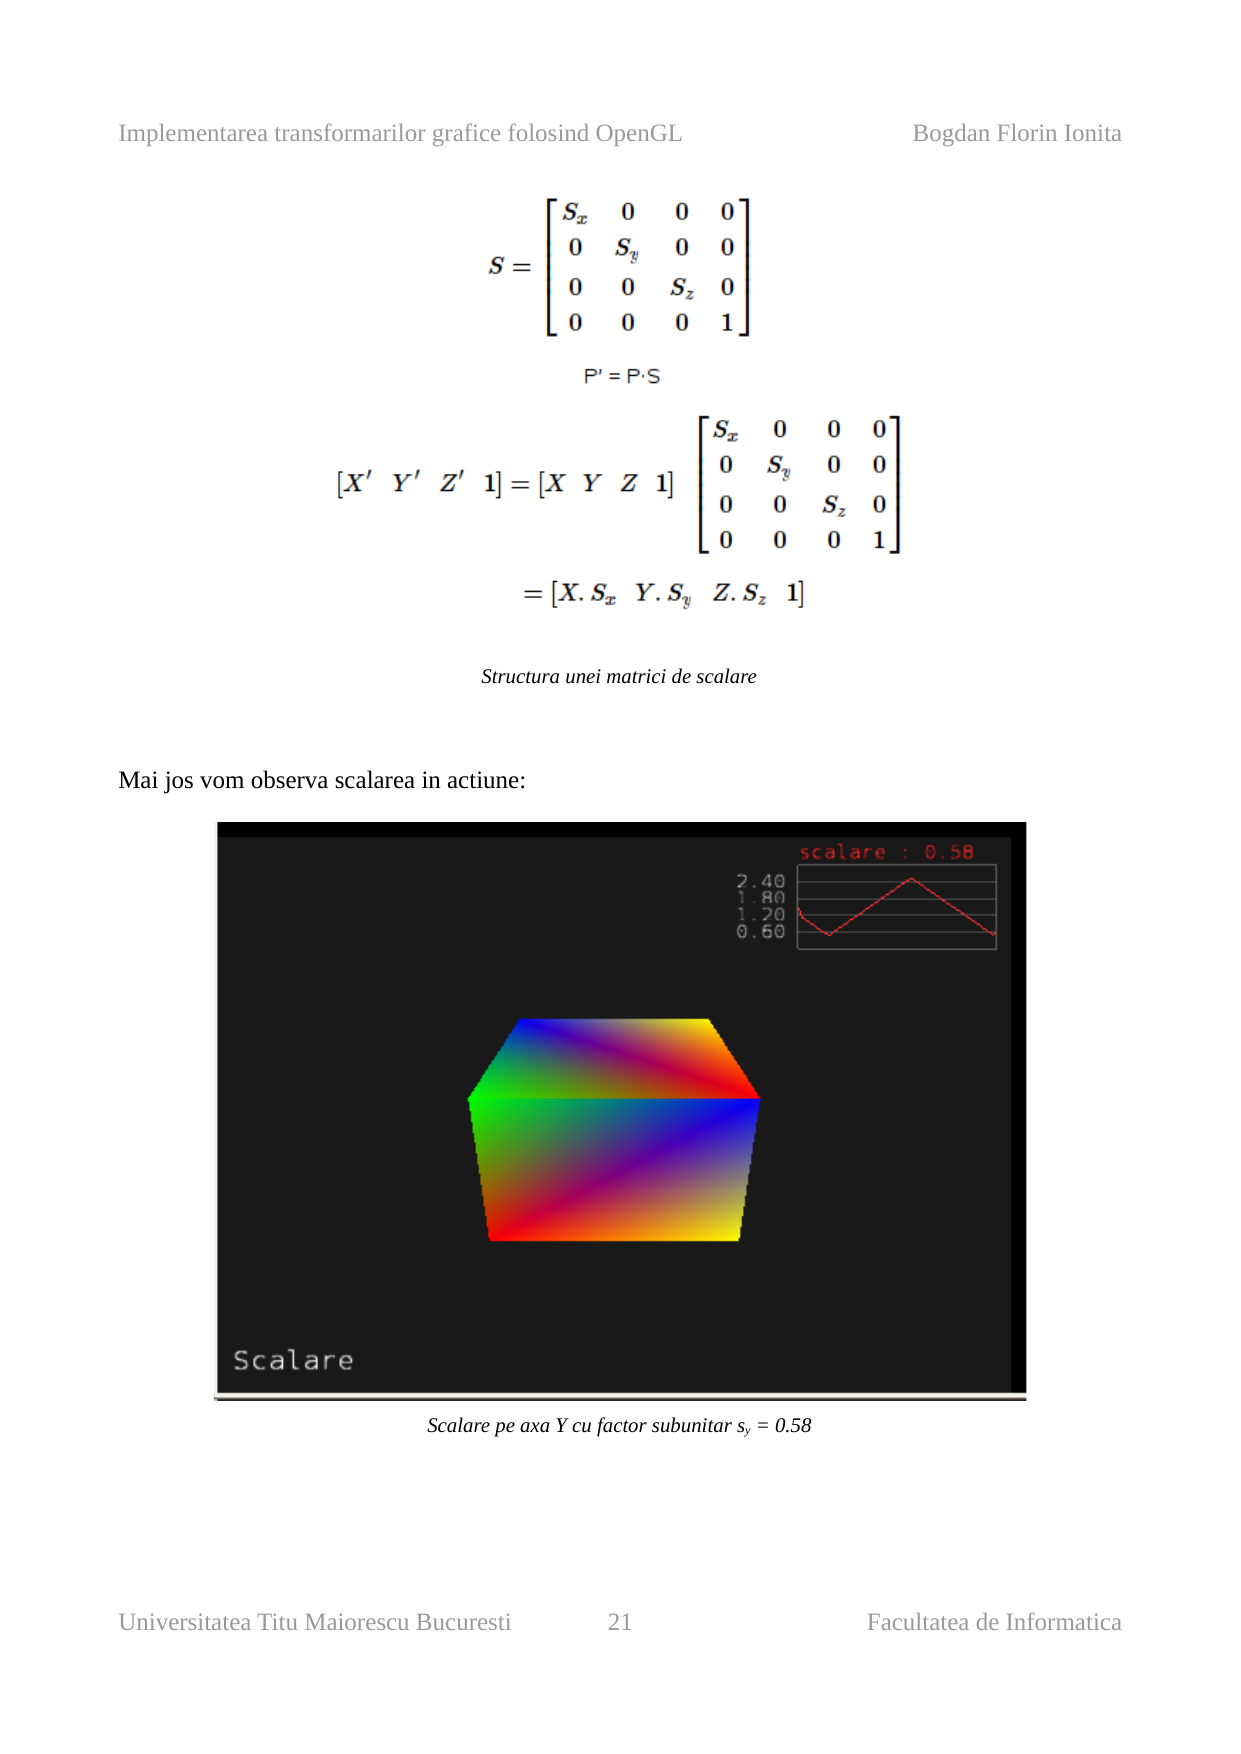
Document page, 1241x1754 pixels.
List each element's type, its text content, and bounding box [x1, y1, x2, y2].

text Scalare pe axa Y cu factor subunitar sy = 0.58 [118, 1401, 1122, 1437]
text Mai jos vom observa scalarea in actiune: [118, 765, 1122, 794]
picture [313, 176, 928, 652]
picture [213, 822, 1027, 1401]
text Structura unei matrici de scalare [118, 652, 1122, 688]
